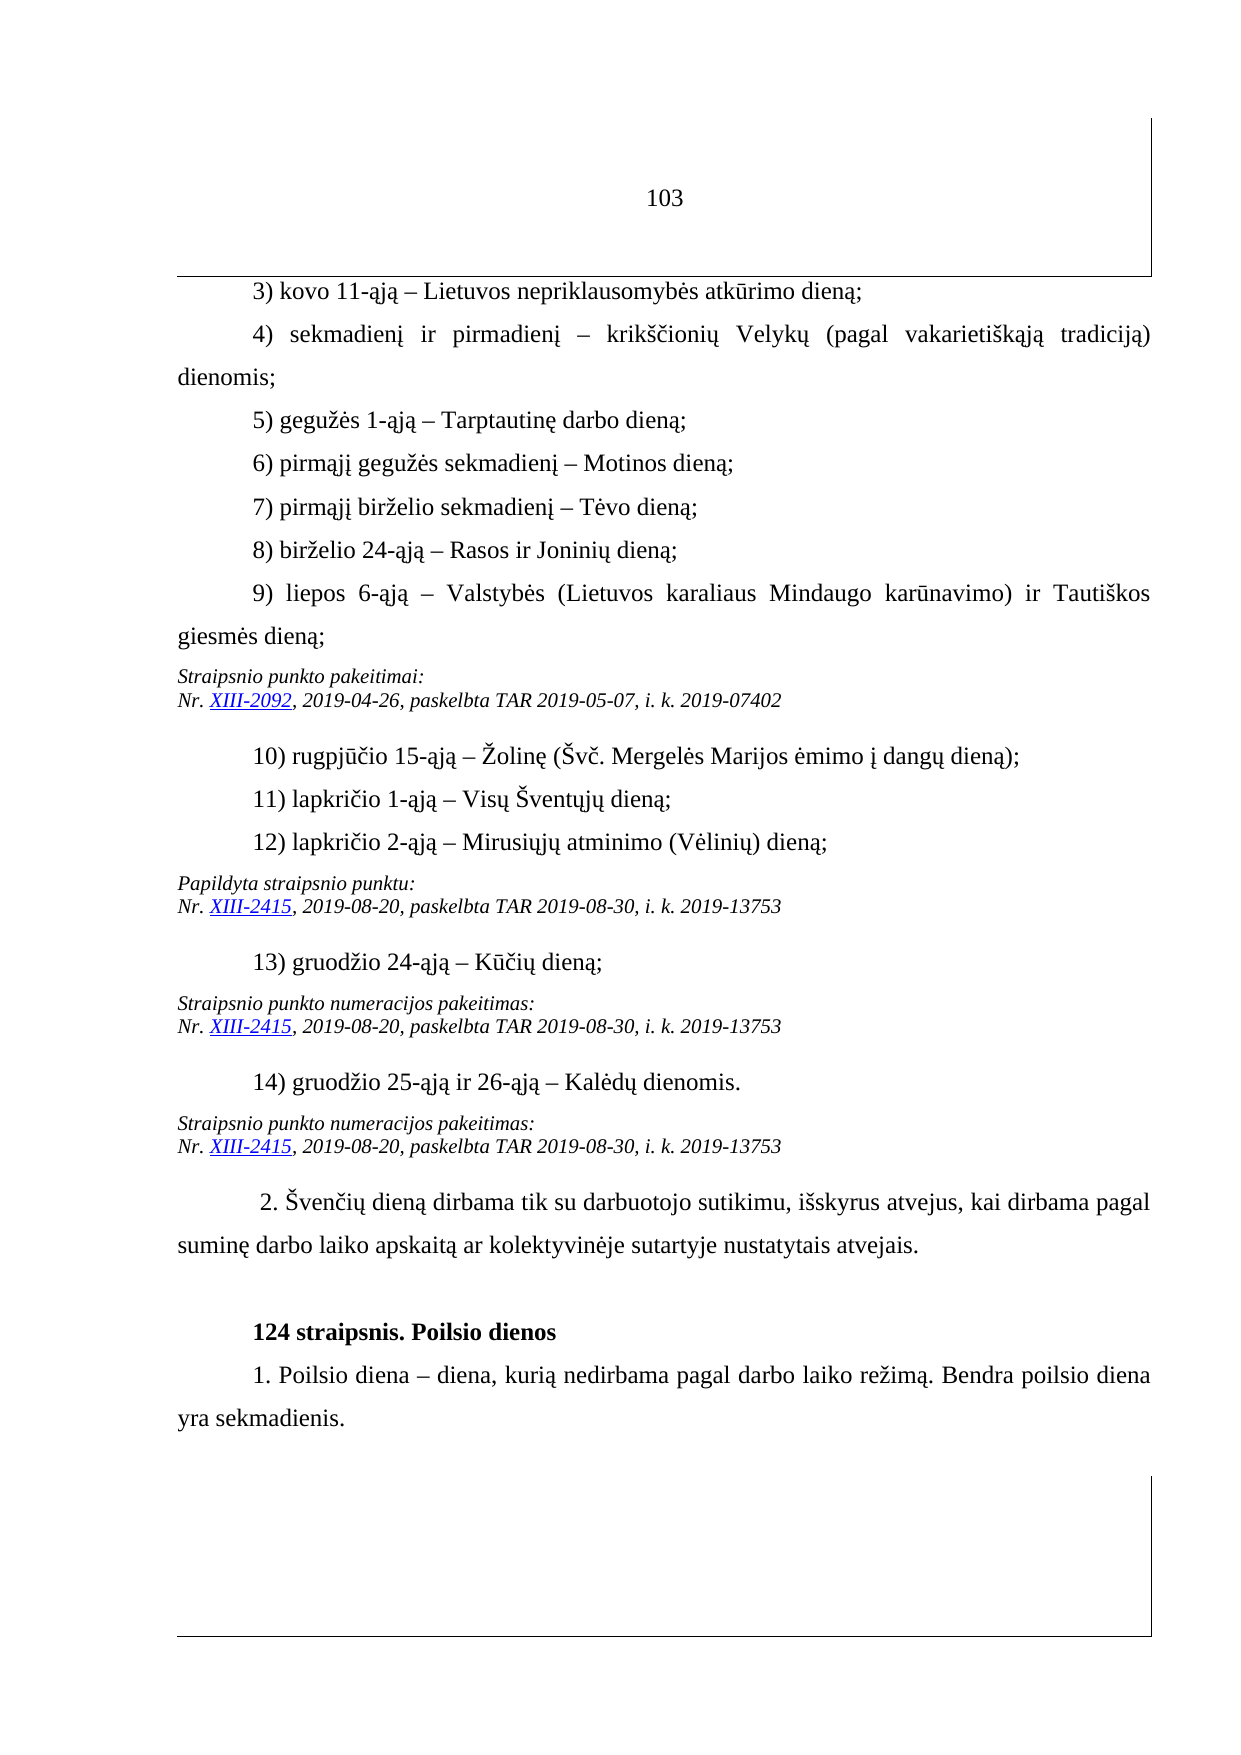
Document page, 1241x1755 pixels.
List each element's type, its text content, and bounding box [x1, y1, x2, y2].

text 3) kovo 11-ąją – Lietuvos nepriklausomybės atkūrimo dieną; [177, 276, 1152, 305]
text Straipsnio punkto numeracijos pakeitimas: [177, 1110, 1152, 1134]
text Nr. XIII-2415, 2019-08-20, paskelbta TAR 2019-08-30, i. k. 2019-13753 [177, 1014, 1152, 1038]
text 5) gegužės 1-ąją – Tarptautinę darbo dieną; [177, 405, 1152, 434]
text 11) lapkričio 1-ąją – Visų Šventųjų dieną; [177, 784, 1152, 813]
text 10) rugpjūčio 15-ąją – Žolinę (Švč. Mergelės Marijos ėmimo į dangų dieną); [177, 741, 1152, 770]
text 4) sekmadienį ir pirmadienį – krikščionių Velykų (pagal vakarietiškąją tradiciją) dienomis; [177, 319, 1152, 391]
text 1. Poilsio diena – diena, kurią nedirbama pagal darbo laiko režimą. Bendra poilsio diena yra sekmadienis. [177, 1360, 1152, 1432]
text 124 straipsnis. Poilsio dienos [177, 1317, 1152, 1345]
text Nr. XIII-2415, 2019-08-20, paskelbta TAR 2019-08-30, i. k. 2019-13753 [177, 1134, 1152, 1158]
text 13) gruodžio 24-ąją – Kūčių dieną; [177, 947, 1152, 976]
text Papildyta straipsnio punktu: [177, 870, 1152, 894]
text 2. Švenčių dieną dirbama tik su darbuotojo sutikimu, išskyrus atvejus, kai dirbama pagal suminę darbo laiko apskaitą ar kolektyvinėje sutartyje nustatytais atvejais. [177, 1187, 1152, 1259]
text 7) pirmąjį birželio sekmadienį – Tėvo dieną; [177, 492, 1152, 520]
text 8) birželio 24-ąją – Rasos ir Joninių dieną; [177, 535, 1152, 563]
text Straipsnio punkto pakeitimai: [177, 664, 1152, 688]
text Straipsnio punkto numeracijos pakeitimas: [177, 990, 1152, 1014]
text Nr. XIII-2092, 2019-04-26, paskelbta TAR 2019-05-07, i. k. 2019-07402 [177, 688, 1152, 712]
text 6) pirmąjį gegužės sekmadienį – Motinos dieną; [177, 448, 1152, 477]
text 14) gruodžio 25-ąją ir 26-ąją – Kalėdų dienomis. [177, 1067, 1152, 1096]
text Nr. XIII-2415, 2019-08-20, paskelbta TAR 2019-08-30, i. k. 2019-13753 [177, 894, 1152, 918]
text 12) lapkričio 2-ąją – Mirusiųjų atminimo (Vėlinių) dieną; [177, 827, 1152, 856]
text 9) liepos 6-ąją – Valstybės (Lietuvos karaliaus Mindaugo karūnavimo) ir Tautiškos giesmės dieną; [177, 578, 1152, 650]
